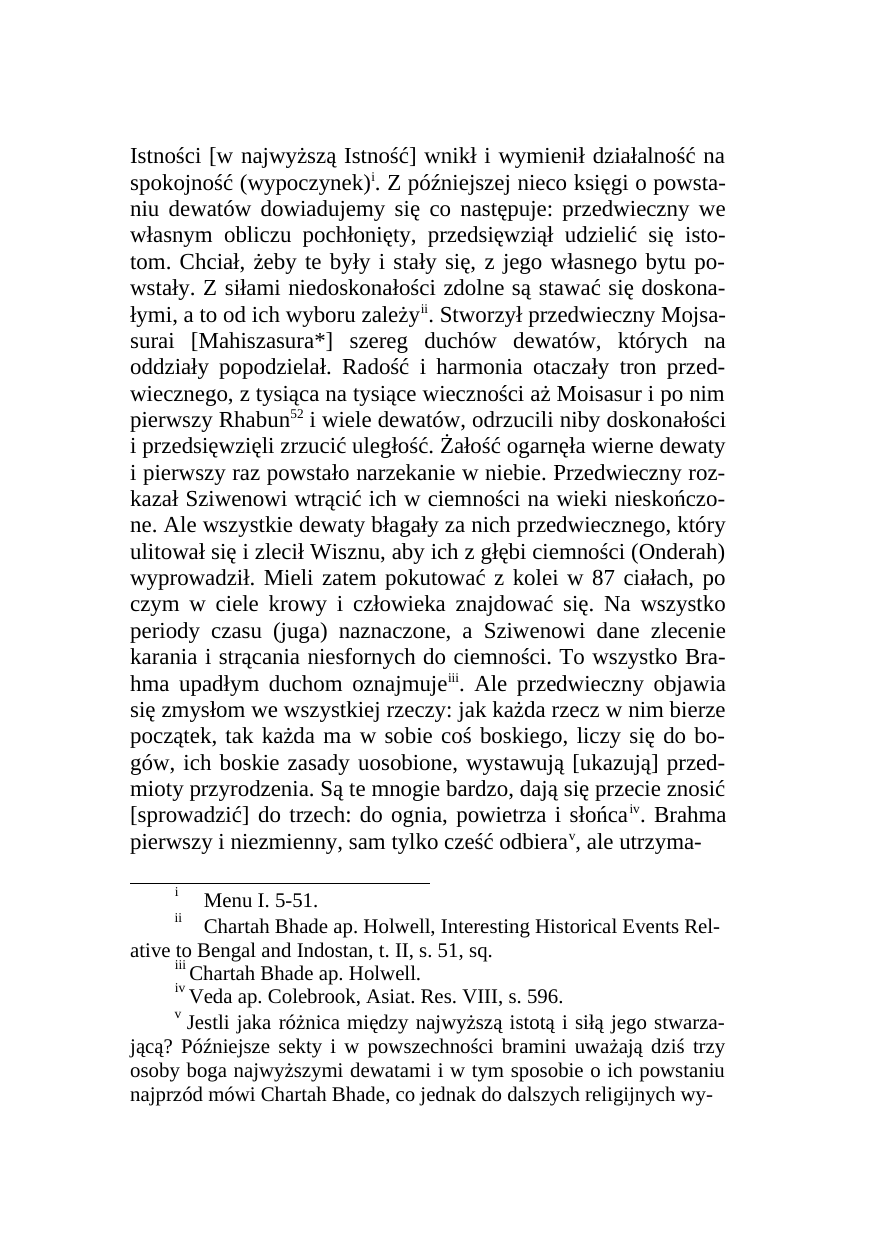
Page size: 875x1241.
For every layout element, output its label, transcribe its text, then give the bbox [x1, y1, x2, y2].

text v Jestli jaka różnica między najwyższą istotą i siłą jego stwarza- jącą? Późniejsze sekty i w powszechności bramini uważają dziś trzy osoby boga najwyższymi dewatami i w tym sposobie o ich powstaniu najprzód mówi Chartah Bhade, co jednak do dalszych religijnych wy- [130, 1010, 726, 1106]
text iii Chartah Bhade ap. Holwell. [174, 962, 868, 984]
text iv Veda ap. Colebrook, Asiat. Res. VIII, s. 596. [174, 984, 868, 1008]
text Istności [w najwyższą Istność] wnikł i wymienił działalność na spokojność (wypoczynek)i. Z późniejszej nieco księgi o powsta- niu dewatów dowiadujemy się co następuje: przedwieczny we własnym obliczu pochłonięty, przedsięwziął udzielić się isto- tom. Chciał, żeby te były i stały się, z jego własnego bytu po- wstały. Z siłami niedoskonałości zdolne są stawać się doskona- łymi, a to od ich wyboru zależyii. Stworzył przedwieczny Mojsa- surai [Mahiszasura*] szereg duchów dewatów, których na oddziały popodzielał. Radość i harmonia otaczały tron przed- wiecznego, z tysiąca na tysiące wieczności aż Moisasur i po nim pierwszy Rhabun52 i wiele dewatów, odrzucili niby doskonałości i przedsięwzięli zrzucić uległość. Żałość ogarnęła wierne dewaty i pierwszy raz powstało narzekanie w niebie. Przedwieczny roz- kazał Sziwenowi wtrącić ich w ciemności na wieki nieskończo- ne. Ale wszystkie dewaty błagały za nich przedwiecznego, który ulitował się i zlecił Wisznu, aby ich z głębi ciemności (Onderah) wyprowadził. Mieli zatem pokutować z kolei w 87 ciałach, po czym w ciele krowy i człowieka znajdować się. Na wszystko periody czasu (juga) naznaczone, a Sziwenowi dane zlecenie karania i strącania niesfornych do ciemności. To wszystko Bra- hma upadłym duchom oznajmujeiii. Ale przedwieczny objawia się zmysłom we wszystkiej rzeczy: jak każda rzecz w nim bierze początek, tak każda ma w sobie coś boskiego, liczy się do bo- gów, ich boskie zasady uosobione, wystawują [ukazują] przed- mioty przyrodzenia. Są te mnogie bardzo, dają się przecie znosić [sprowadzić] do trzech: do ognia, powietrza i słońcaiv. Brahma pierwszy i niezmienny, sam tylko cześć odbierav, ale utrzyma- [130, 142, 726, 854]
text ii Chartah Bhade ap. Holwell, Interesting Historical Events Rel- ative to Bengal and Indostan, t. II, s. 51, sq. [130, 914, 725, 962]
text i Menu I. 5-51. [174, 882, 868, 912]
